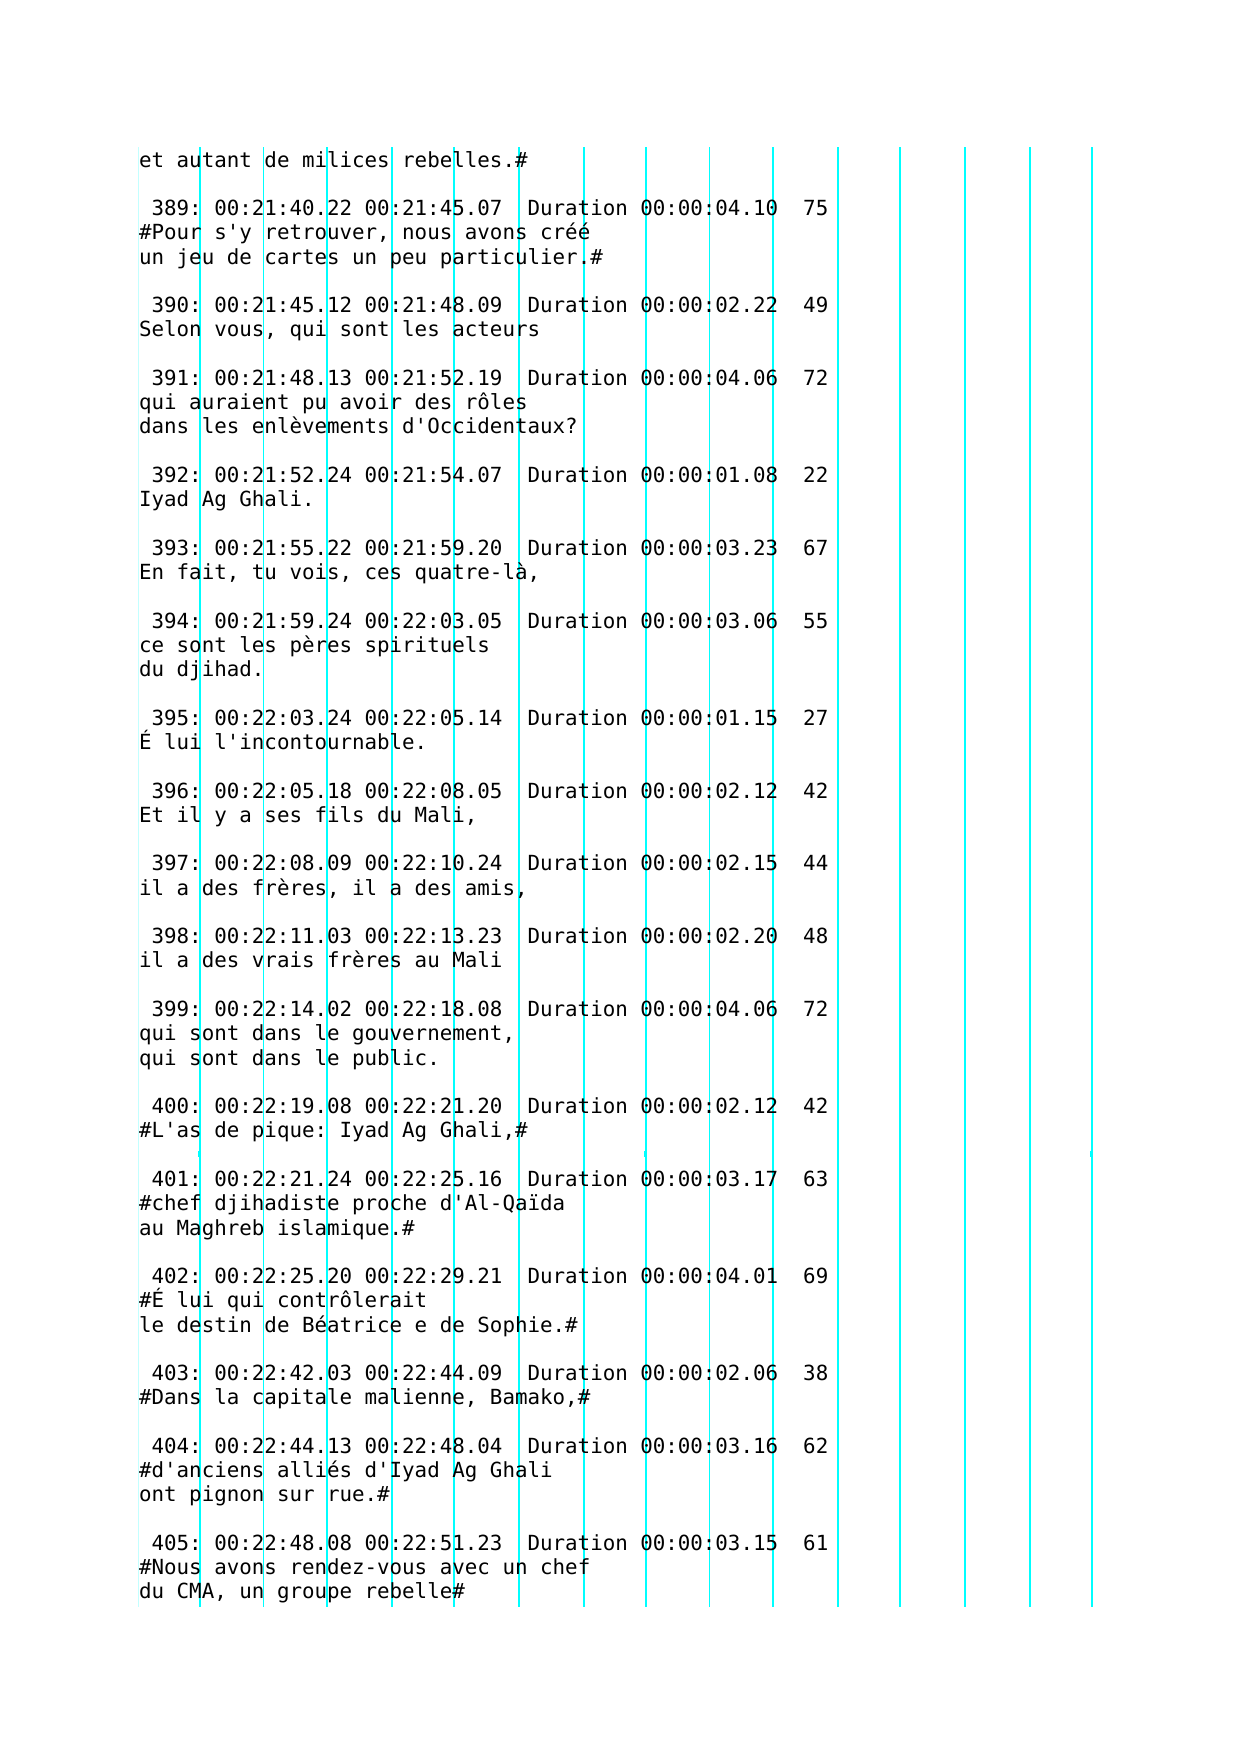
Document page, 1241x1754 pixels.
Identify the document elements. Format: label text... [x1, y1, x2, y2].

text #Dans la capitale malienne, Bamako,# [139, 1385, 1101, 1410]
text 399: 00:22:14.02 00:22:18.08 Duration 00:00:04.06 72 [139, 997, 1101, 1021]
text #d'anciens alliés d'Iyad Ag Ghali [139, 1458, 1101, 1482]
text 389: 00:21:40.22 00:21:45.07 Duration 00:00:04.10 75 [139, 196, 1101, 220]
text É lui l'incontournable. [139, 730, 1101, 754]
text #chef djihadiste proche d'Al-Qaïda [139, 1191, 1101, 1216]
text 396: 00:22:05.18 00:22:08.05 Duration 00:00:02.12 42 [139, 779, 1101, 803]
text 391: 00:21:48.13 00:21:52.19 Duration 00:00:04.06 72 [139, 366, 1101, 390]
text il a des vrais frères au Mali [139, 948, 1101, 973]
text Iyad Ag Ghali. [139, 487, 1101, 512]
text qui auraient pu avoir des rôles [139, 390, 1101, 414]
text Selon vous, qui sont les acteurs [139, 317, 1101, 342]
text 403: 00:22:42.03 00:22:44.09 Duration 00:00:02.06 38 [139, 1361, 1101, 1385]
text qui sont dans le gouvernement, [139, 1021, 1101, 1046]
text #É lui qui contrôlerait [139, 1288, 1101, 1313]
picture [138, 147, 1102, 1607]
text #L'as de pique: Iyad Ag Ghali,# [139, 1118, 1101, 1143]
text un jeu de cartes un peu particulier.# [139, 245, 1101, 269]
text 395: 00:22:03.24 00:22:05.14 Duration 00:00:01.15 27 [139, 706, 1101, 730]
text il a des frères, il a des amis, [139, 876, 1101, 900]
text #Pour s'y retrouver, nous avons créé [139, 220, 1101, 245]
text 392: 00:21:52.24 00:21:54.07 Duration 00:00:01.08 22 [139, 463, 1101, 487]
text 394: 00:21:59.24 00:22:03.05 Duration 00:00:03.06 55 [139, 609, 1101, 633]
text 397: 00:22:08.09 00:22:10.24 Duration 00:00:02.15 44 [139, 851, 1101, 876]
text ce sont les pères spirituels [139, 633, 1101, 657]
text du djihad. [139, 657, 1101, 682]
text 400: 00:22:19.08 00:22:21.20 Duration 00:00:02.12 42 [139, 1094, 1101, 1118]
text qui sont dans le public. [139, 1046, 1101, 1070]
text En fait, tu vois, ces quatre-là, [139, 560, 1101, 584]
text 402: 00:22:25.20 00:22:29.21 Duration 00:00:04.01 69 [139, 1264, 1101, 1288]
text Et il y a ses fils du Mali, [139, 803, 1101, 827]
text au Maghreb islamique.# [139, 1216, 1101, 1240]
text 404: 00:22:44.13 00:22:48.04 Duration 00:00:03.16 62 [139, 1434, 1101, 1458]
text 398: 00:22:11.03 00:22:13.23 Duration 00:00:02.20 48 [139, 924, 1101, 948]
text 405: 00:22:48.08 00:22:51.23 Duration 00:00:03.15 61 [139, 1531, 1101, 1555]
text du CMA, un groupe rebelle# [139, 1579, 1101, 1604]
text le destin de Béatrice e de Sophie.# [139, 1313, 1101, 1337]
text et autant de milices rebelles.# [139, 148, 1101, 172]
text #Nous avons rendez-vous avec un chef [139, 1555, 1101, 1579]
text ont pignon sur rue.# [139, 1482, 1101, 1507]
text dans les enlèvements d'Occidentaux? [139, 414, 1101, 439]
text 393: 00:21:55.22 00:21:59.20 Duration 00:00:03.23 67 [139, 536, 1101, 560]
text 401: 00:22:21.24 00:22:25.16 Duration 00:00:03.17 63 [139, 1167, 1101, 1191]
text 390: 00:21:45.12 00:21:48.09 Duration 00:00:02.22 49 [139, 293, 1101, 317]
